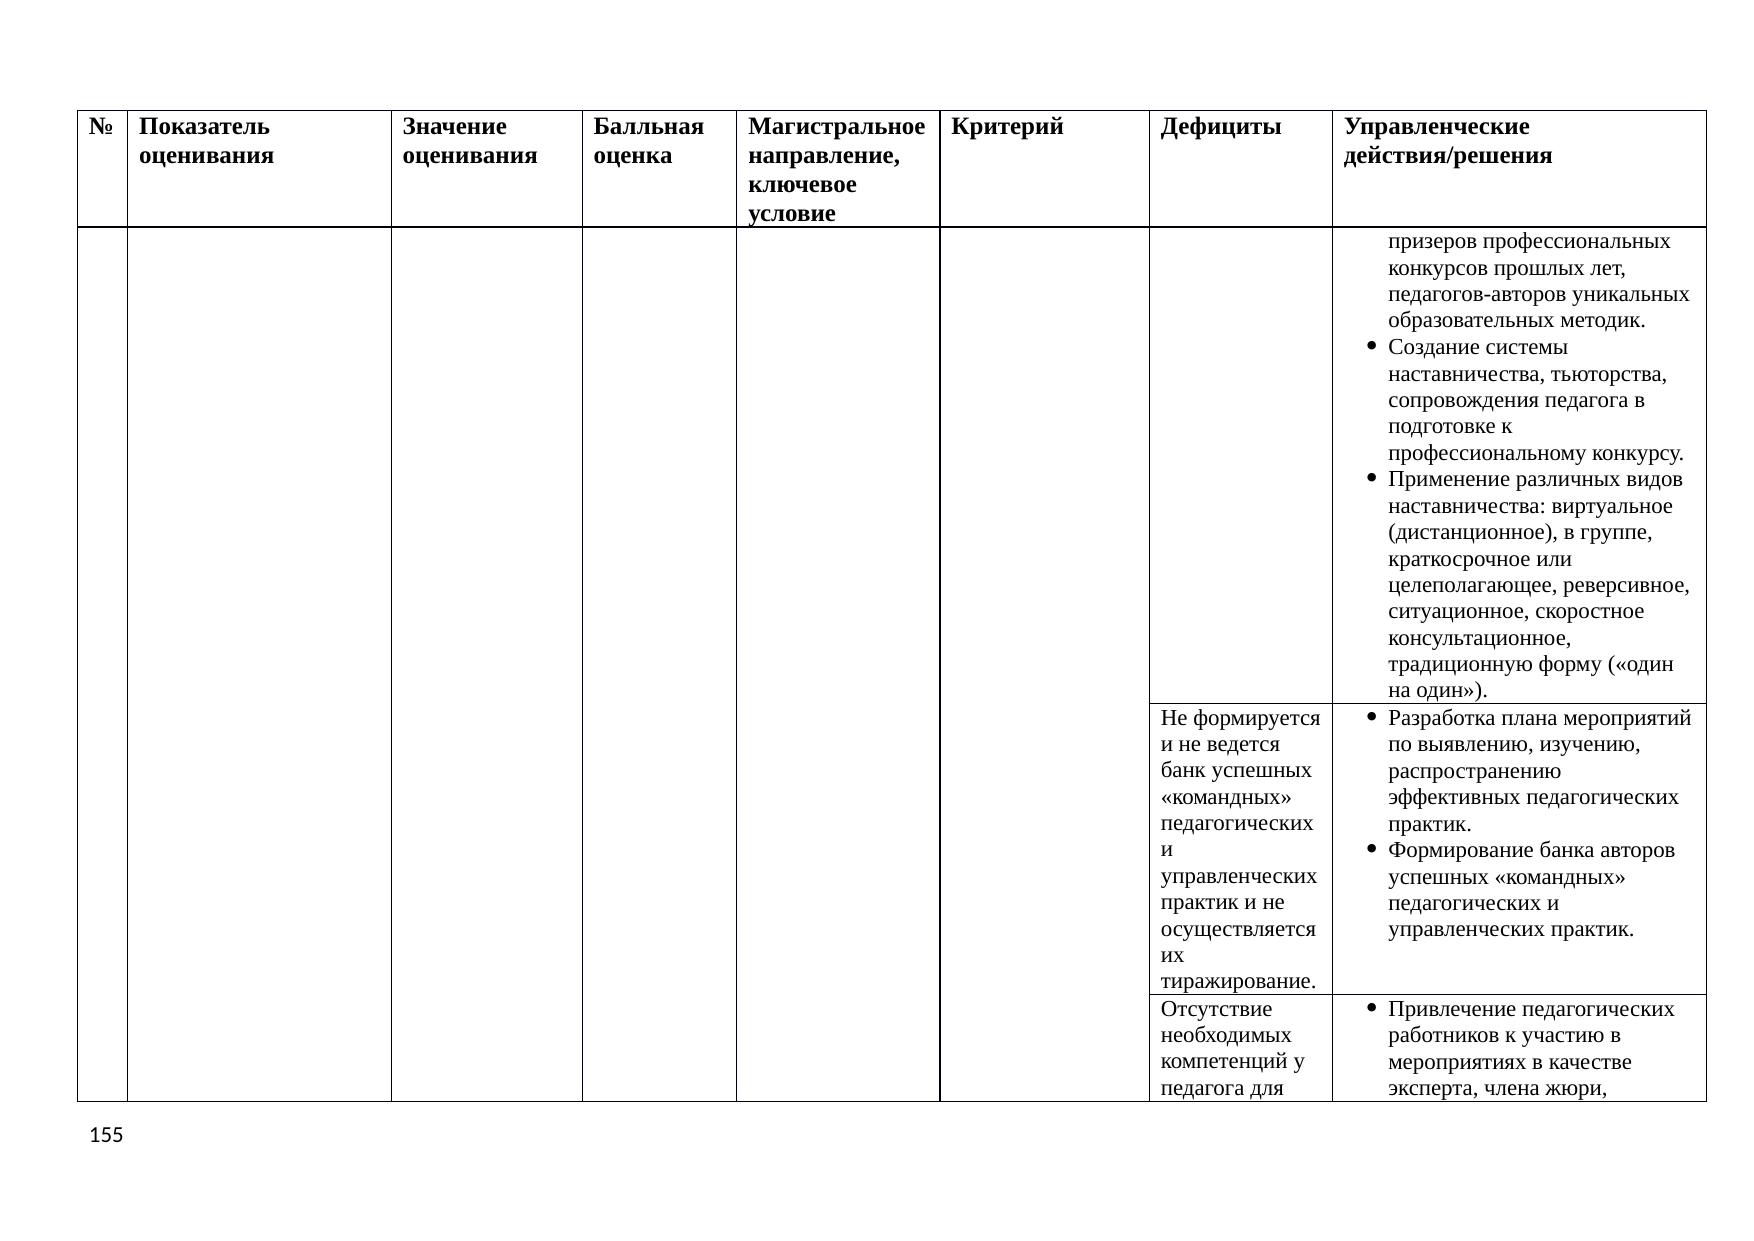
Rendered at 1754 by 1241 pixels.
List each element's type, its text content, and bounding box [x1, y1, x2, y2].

table_cell Не формируется и не ведется банк успешных «командных» педагогических и управленческих практик и не осуществляется их тиражирование. [1150, 704, 1332, 994]
table_cell [392, 228, 582, 1101]
table_cell [941, 228, 1149, 1101]
table_header Критерий [941, 111, 1149, 226]
table_cell [583, 228, 736, 1101]
table_cell призеров профессиональных конкурсов прошлых лет, педагогов-авторов уникальных образовательных методик. Создание системы наставничества, тьюторства, сопровождения педагога в подготовке к профессиональному конкурсу. Применение различных видов наставничества: виртуальное (дистанционное), в группе, краткосрочное или целеполагающее, реверсивное, ситуационное, скоростное консультационное, традиционную форму («один на один»). [1333, 228, 1706, 703]
table_header Балльная оценка [583, 111, 736, 226]
table_cell [737, 228, 939, 1101]
table_cell [128, 228, 391, 1101]
table_cell [78, 228, 127, 1101]
table_header Показатель оценивания [128, 111, 391, 226]
table_cell Привлечение педагогических работников к участию в мероприятиях в качестве эксперта, члена жюри, [1333, 995, 1706, 1101]
table_header Дефициты [1150, 111, 1332, 226]
table_header Магистральное направление, ключевое условие [737, 111, 939, 226]
table_cell Отсутствие необходимых компетенций у педагога для [1150, 995, 1332, 1101]
table_header № [78, 111, 127, 226]
table_header Управленческие действия/решения [1333, 111, 1706, 226]
table_header Значение оценивания [392, 111, 582, 226]
table_cell Разработка плана мероприятий по выявлению, изучению, распространению эффективных педагогических практик. Формирование банка авторов успешных «командных» педагогических и управленческих практик. [1333, 704, 1706, 994]
table_cell [1150, 228, 1332, 703]
